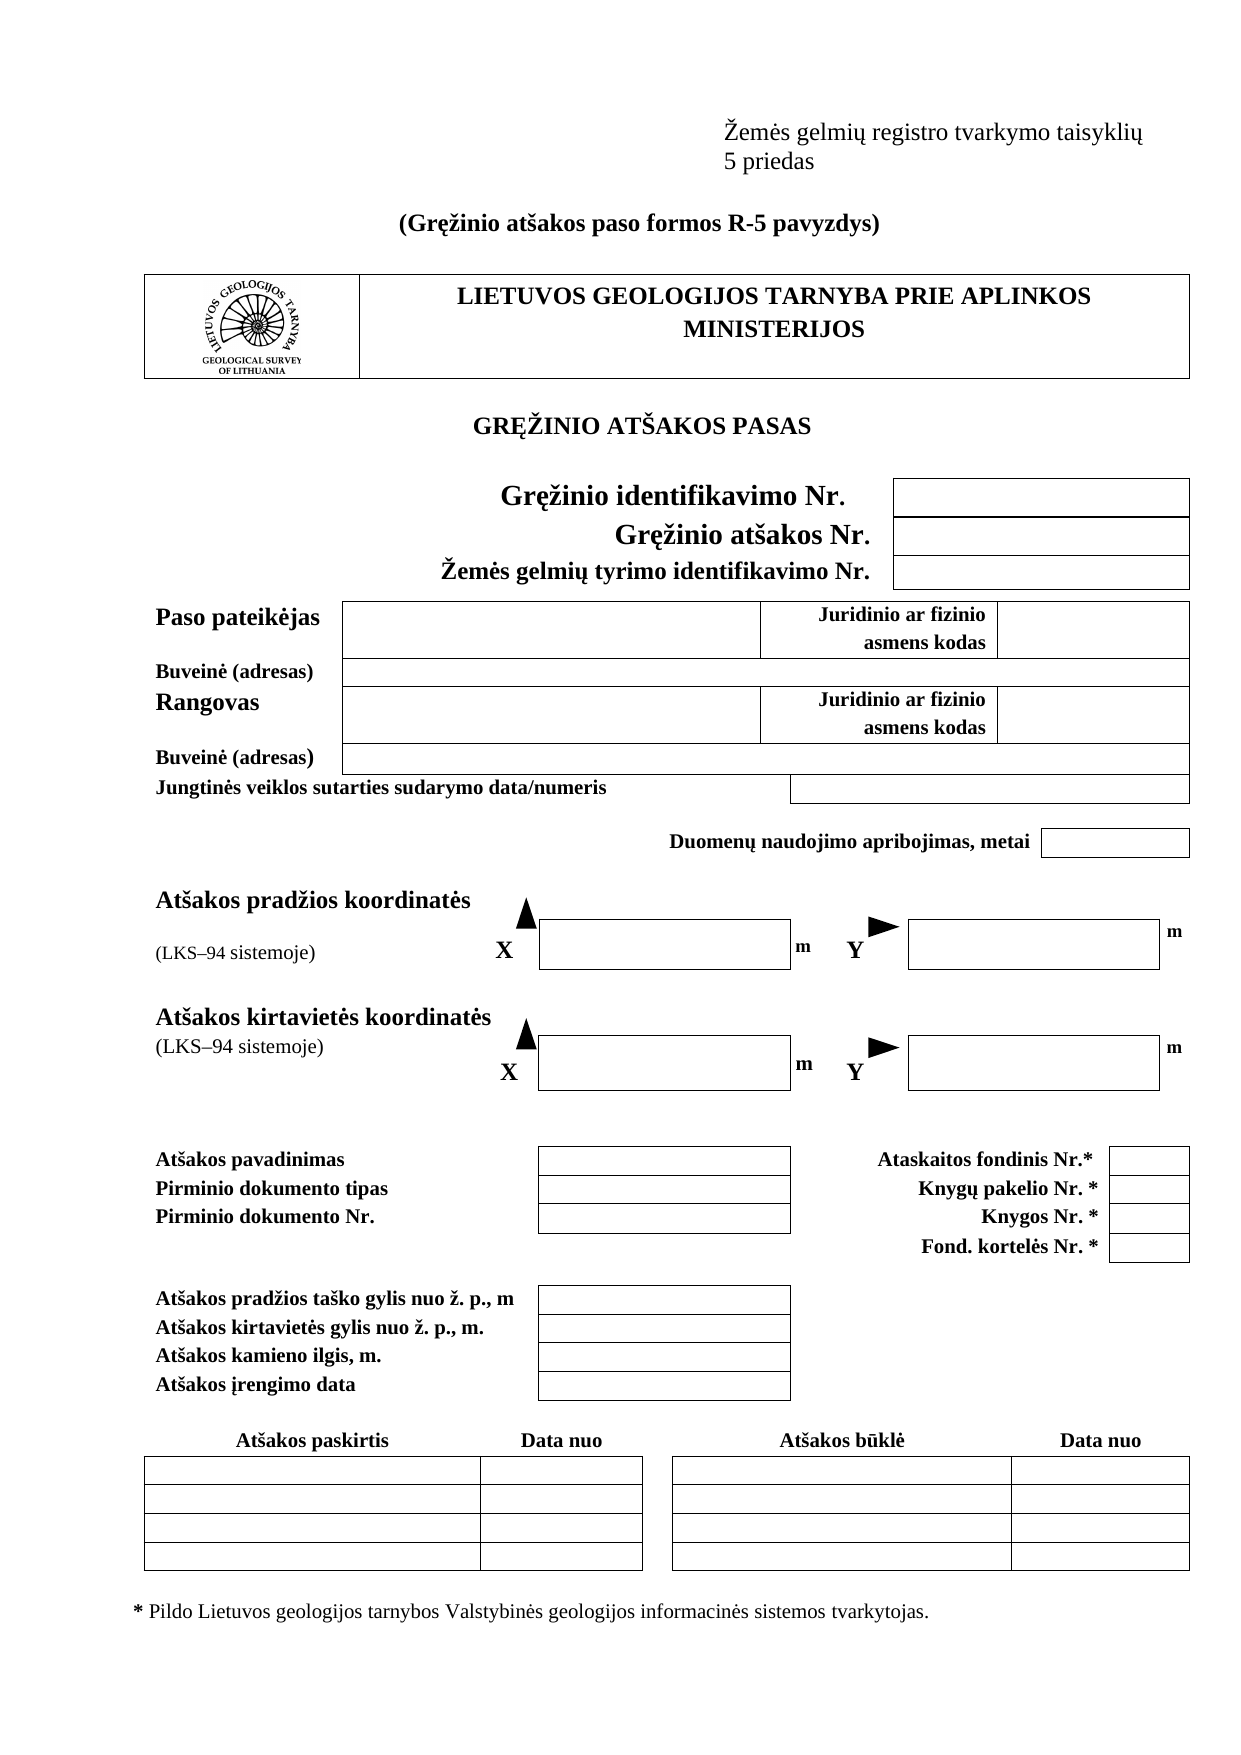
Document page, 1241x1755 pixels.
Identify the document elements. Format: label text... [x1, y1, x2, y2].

table_cell [1159, 1285, 1189, 1313]
table_cell [673, 1543, 1011, 1570]
table_cell [791, 775, 1189, 803]
table_cell [539, 1036, 790, 1089]
table_cell [539, 1204, 790, 1232]
table_cell [829, 1262, 908, 1285]
table_cell [145, 1457, 480, 1484]
table_cell [144, 1090, 264, 1118]
table_header Gręžinio identifikavimo Nr. [144, 478, 893, 516]
table_cell [908, 1262, 1110, 1285]
table_cell [643, 1513, 672, 1542]
table_cell [561, 1262, 752, 1285]
table_cell [481, 1485, 642, 1513]
table_cell [1159, 1118, 1189, 1146]
table_cell [997, 886, 1041, 918]
table_cell [1110, 1342, 1159, 1371]
table_cell [540, 920, 790, 968]
table_header LIETUVOS GEOLOGIJOS TARNYBA PRIE APLINKOS MINISTERIJOS [360, 275, 1189, 377]
table_cell Atšakos pavadinimas [144, 1146, 538, 1174]
table_cell [144, 803, 1189, 828]
table_cell [539, 1343, 790, 1371]
table_cell [539, 1372, 790, 1399]
table_cell [829, 1314, 908, 1342]
table_cell [144, 1262, 356, 1285]
table_cell [1012, 1457, 1189, 1484]
table_cell [908, 1371, 1110, 1399]
table_cell [1110, 1234, 1189, 1262]
table_cell Knygos Nr. * [791, 1203, 1109, 1232]
table_cell [1159, 1263, 1189, 1285]
table_cell [481, 1514, 642, 1542]
table_cell Juridinio ar fizinio asmens kodas [761, 687, 997, 742]
table_cell [790, 1262, 828, 1285]
table_cell [144, 1118, 264, 1146]
table_cell Atšakos pradžios taško gylis nuo ž. p., m [144, 1285, 538, 1313]
table_cell Y [835, 886, 908, 968]
table_cell [1042, 829, 1189, 857]
table_cell [264, 1118, 790, 1146]
table_cell Gręžinio atšakos Nr. [144, 516, 893, 555]
table_cell [1110, 1314, 1159, 1342]
table_cell [1110, 1176, 1189, 1203]
table_cell [343, 687, 760, 742]
table_cell [673, 1457, 1011, 1484]
table_cell Buveinė (adresas) [144, 743, 342, 774]
table_cell [908, 1118, 1110, 1146]
table_cell [624, 857, 1041, 886]
table_cell [791, 1371, 828, 1399]
table_cell [343, 744, 1189, 774]
table_cell Ataskaitos fondinis Nr.* [791, 1146, 1109, 1174]
table_header [998, 602, 1189, 657]
table_cell [752, 1262, 790, 1285]
table_header Atšakos būklė [672, 1428, 1012, 1456]
table_cell [829, 1371, 908, 1399]
table_cell [1110, 1118, 1159, 1146]
table_header Paso pateikėjas [144, 601, 342, 657]
table_cell [643, 1484, 672, 1513]
text GRĘŽINIO ATŠAKOS PASAS [133, 411, 1152, 440]
table_cell Atšakos pradžios koordinatės (LKS–94 sistemoje) [144, 886, 495, 968]
table_cell [144, 828, 624, 857]
table_cell [356, 1233, 724, 1262]
table_header [343, 602, 760, 657]
table_cell [829, 1090, 908, 1118]
table_header [908, 1002, 1110, 1035]
table_cell [356, 1262, 561, 1285]
table_cell [539, 1315, 790, 1342]
table_header [894, 479, 1189, 516]
table_cell [1012, 1485, 1189, 1513]
table_cell [829, 1285, 908, 1313]
table_cell m [1160, 1035, 1189, 1089]
text (Gręžinio atšakos paso formos R-5 pavyzdys) [133, 208, 1152, 237]
table_header [539, 1002, 790, 1035]
table_cell [1012, 1543, 1189, 1570]
table_cell Pirminio dokumento Nr. [144, 1203, 538, 1232]
table_cell [1041, 886, 1159, 918]
table_header [145, 275, 359, 377]
table_cell [1110, 1285, 1159, 1313]
table_cell [673, 1485, 1011, 1513]
table_cell [1159, 1314, 1189, 1342]
table_cell [829, 1118, 908, 1146]
table_header [643, 1428, 672, 1456]
table_cell [894, 518, 1189, 555]
table_header Data nuo [1012, 1428, 1189, 1456]
table_cell Duomenų naudojimo apribojimas, metai [624, 828, 1041, 857]
table_cell Jungtinės veiklos sutarties sudarymo data/numeris [144, 774, 790, 803]
table_cell [909, 886, 997, 918]
table_cell [791, 1285, 828, 1313]
table_header Atšakos paskirtis [144, 1428, 480, 1456]
table_cell [1110, 1263, 1159, 1285]
table_cell Buveinė (adresas) [144, 658, 342, 686]
table_cell [481, 1543, 642, 1570]
table_cell [791, 1314, 828, 1342]
table_cell [539, 1147, 790, 1174]
table_cell [1159, 1371, 1189, 1399]
table_cell [481, 1457, 642, 1484]
table_cell [908, 1314, 1110, 1342]
table_cell [909, 1036, 1159, 1089]
table_cell [673, 1514, 1011, 1542]
table_cell [1159, 1342, 1189, 1371]
table_cell Atšakos kamieno ilgis, m. [144, 1342, 538, 1371]
table_cell [1110, 1091, 1159, 1118]
table_cell [998, 687, 1189, 742]
table_cell [145, 1514, 480, 1542]
table_header Juridinio ar fizinio asmens kodas [761, 602, 997, 657]
table_cell [144, 1233, 356, 1262]
table_cell [790, 1118, 828, 1146]
table_header [1159, 1002, 1189, 1035]
table_cell [829, 1342, 908, 1371]
table_cell [909, 920, 1159, 968]
table_cell Žemės gelmių tyrimo identifikavimo Nr. [144, 555, 893, 589]
table_cell [643, 1542, 672, 1570]
table_cell m [1160, 919, 1189, 968]
table_header Y [829, 1002, 908, 1089]
table_header X [494, 1002, 538, 1089]
table_cell [791, 1342, 828, 1371]
table_cell [908, 1091, 1110, 1118]
table_cell [1012, 1514, 1189, 1542]
table_cell [343, 659, 1189, 686]
table_cell [790, 1090, 828, 1118]
table_cell Pirminio dokumento tipas [144, 1175, 538, 1203]
table_cell m [790, 886, 835, 968]
table_cell [145, 1543, 480, 1570]
table_cell [264, 1090, 790, 1118]
table_cell [908, 1285, 1110, 1313]
table_cell [145, 1485, 480, 1513]
table_cell [908, 1342, 1110, 1371]
table_cell [1110, 1147, 1189, 1174]
table_header Data nuo [480, 1428, 643, 1456]
table_header [1110, 1002, 1159, 1035]
table_cell Fond. kortelės Nr. * [724, 1233, 1109, 1262]
table_cell Knygų pakelio Nr. * [791, 1175, 1109, 1203]
table_header m [790, 1002, 828, 1089]
table_cell Rangovas [144, 686, 342, 742]
table_cell [539, 1286, 790, 1313]
table_cell [144, 857, 624, 886]
table_cell [539, 886, 790, 918]
table_cell [1160, 886, 1189, 918]
table_header Atšakos kirtavietės koordinatės (LKS–94 sistemoje) [144, 1002, 494, 1089]
table_cell [894, 556, 1189, 589]
table_cell [1110, 1371, 1159, 1399]
table_cell [1041, 858, 1189, 886]
table_cell [1110, 1204, 1189, 1232]
text * Pildo Lietuvos geologijos tarnybos Valstybinės geologijos informacinės sistemos tvarkytojas. [133, 1599, 1152, 1623]
table_cell Atšakos kirtavietės gylis nuo ž. p., m. [144, 1314, 538, 1342]
table_cell X [495, 886, 539, 968]
table_cell [539, 1176, 790, 1203]
table_cell Atšakos įrengimo data [144, 1371, 538, 1399]
table_cell [643, 1456, 672, 1484]
text Žemės gelmių registro tvarkymo taisyklių 5 priedas [723, 117, 1152, 175]
table_cell [1159, 1090, 1189, 1118]
